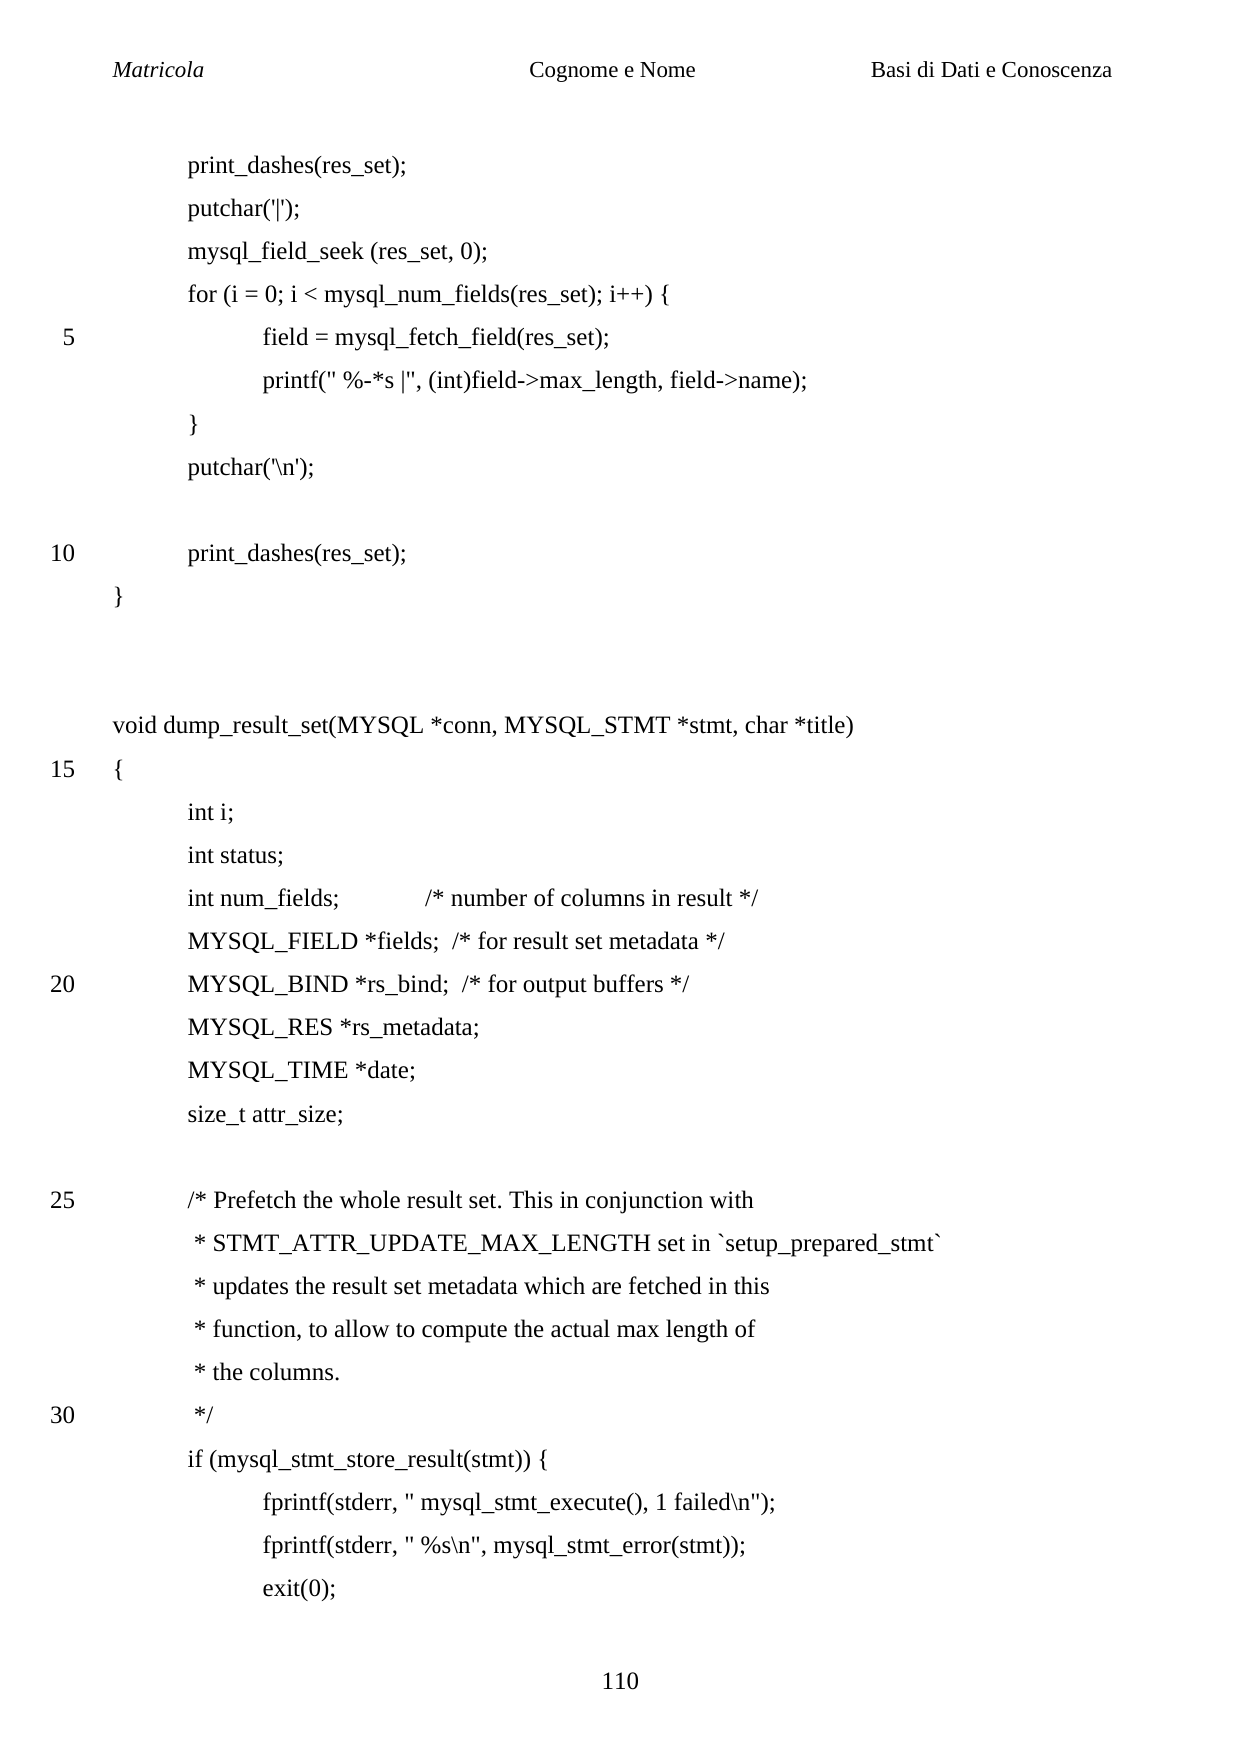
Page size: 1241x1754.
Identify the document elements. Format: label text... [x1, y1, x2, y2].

text MYSQL_RES *rs_metadata; [112, 1012, 1128, 1041]
text MYSQL_FIELD *fields; /* for result set metadata */ [112, 926, 1128, 955]
text if (mysql_stmt_store_result(stmt)) { [112, 1444, 1128, 1472]
text int num_fields; /* number of columns in result */ [112, 883, 1128, 912]
text field = mysql_fetch_field(res_set); [112, 322, 1128, 351]
text putchar('\n'); [112, 452, 1128, 481]
text MYSQL_BIND *rs_bind; /* for output buffers */ [112, 969, 1128, 998]
text fprintf(stderr, " %s\n", mysql_stmt_error(stmt)); [112, 1530, 1128, 1559]
text */ [112, 1401, 1128, 1429]
text fprintf(stderr, " mysql_stmt_execute(), 1 failed\n"); [112, 1487, 1128, 1516]
text } [112, 581, 1128, 610]
text * function, to allow to compute the actual max length of [112, 1314, 1128, 1343]
text exit(0); [112, 1573, 1128, 1602]
text print_dashes(res_set); [112, 150, 1128, 179]
text MYSQL_TIME *date; [112, 1056, 1128, 1084]
text int i; [112, 797, 1128, 826]
text putchar('|'); [112, 193, 1128, 222]
text * STMT_ATTR_UPDATE_MAX_LENGTH set in `setup_prepared_stmt` [112, 1228, 1128, 1257]
text for (i = 0; i < mysql_num_fields(res_set); i++) { [112, 279, 1128, 308]
text { [112, 754, 1128, 782]
text mysql_field_seek (res_set, 0); [112, 236, 1128, 265]
text size_t attr_size; [112, 1099, 1128, 1127]
text } [112, 409, 1128, 437]
text * updates the result set metadata which are fetched in this [112, 1271, 1128, 1300]
text * the columns. [112, 1357, 1128, 1386]
text void dump_result_set(MYSQL *conn, MYSQL_STMT *stmt, char *title) [112, 711, 1128, 739]
text int status; [112, 840, 1128, 869]
text print_dashes(res_set); [112, 538, 1128, 567]
text /* Prefetch the whole result set. This in conjunction with [112, 1185, 1128, 1214]
text printf(" %-*s |", (int)field->max_length, field->name); [112, 366, 1128, 394]
